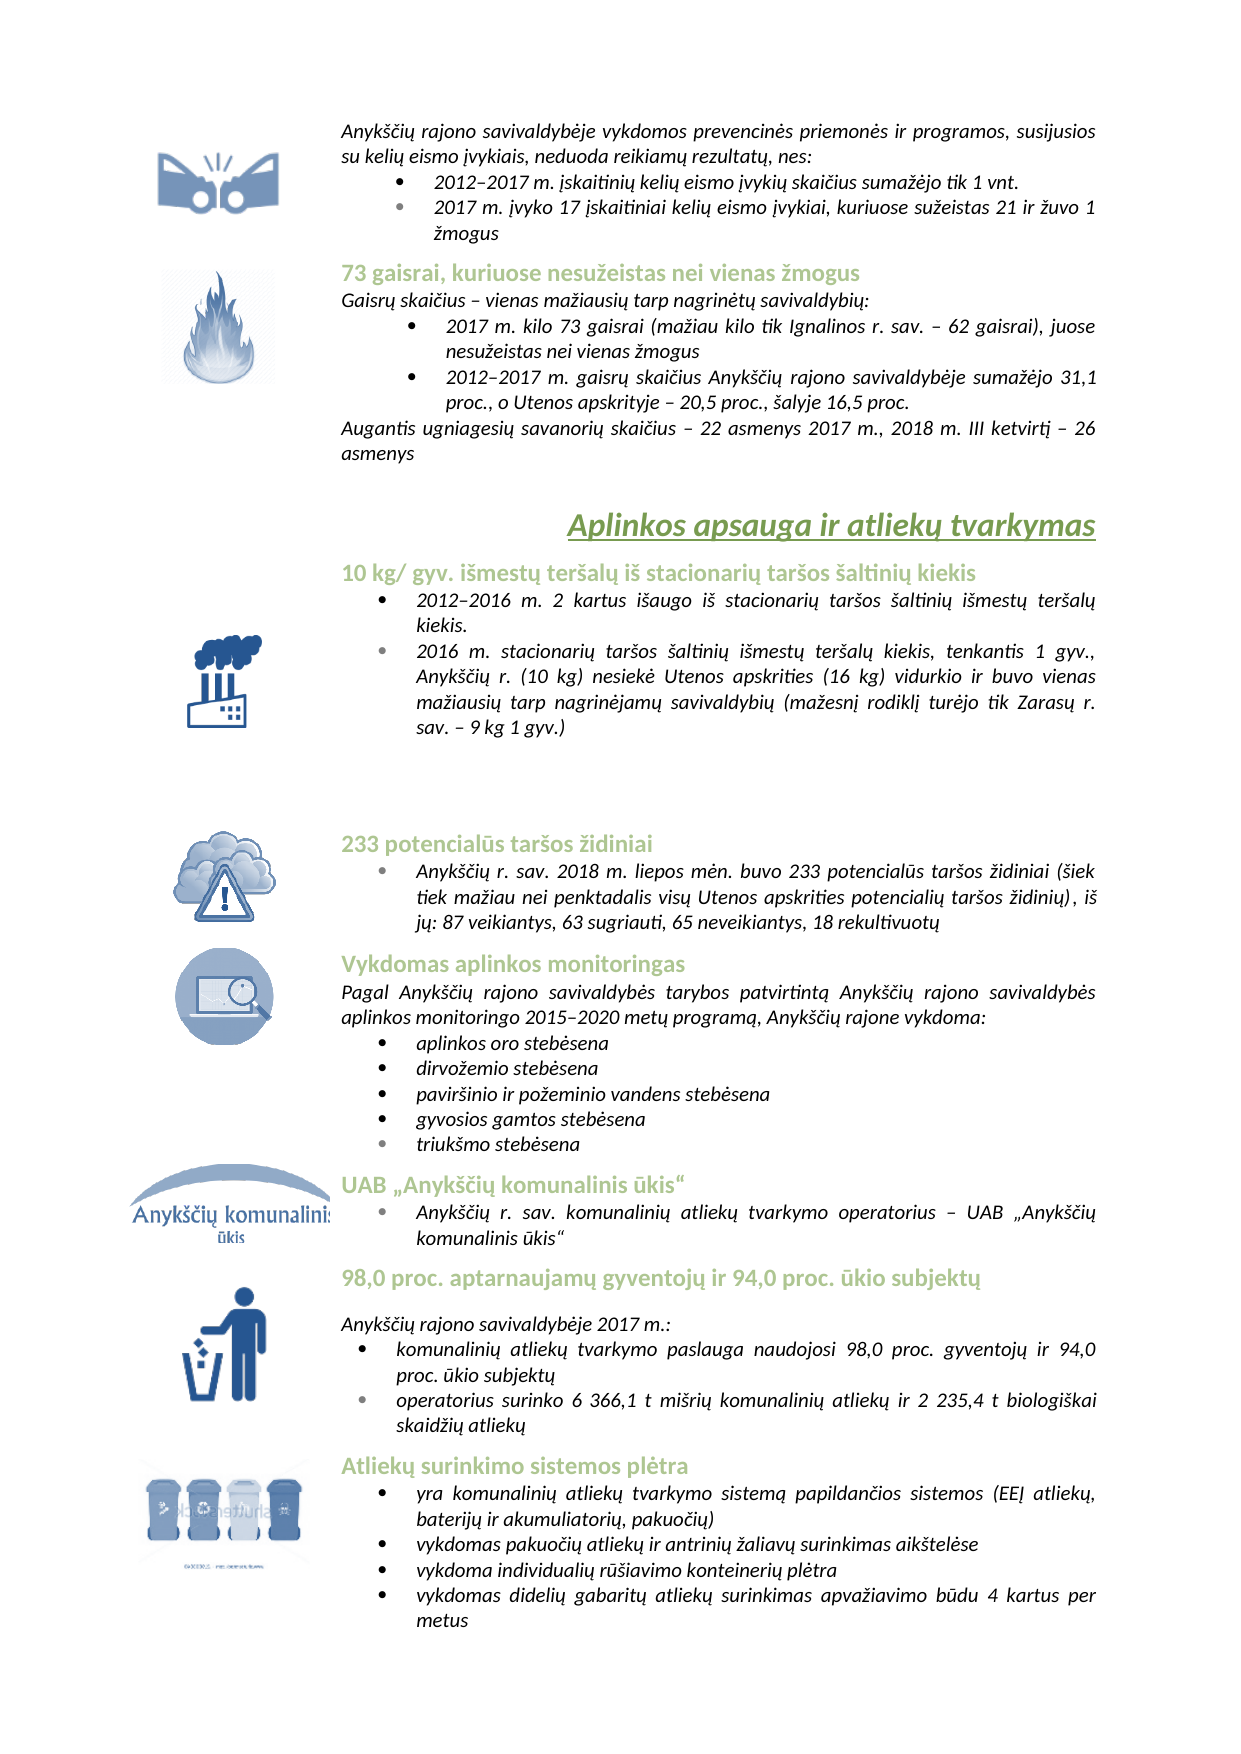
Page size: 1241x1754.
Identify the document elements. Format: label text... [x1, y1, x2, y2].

table_cell [118, 1438, 330, 1633]
table_cell [106, 859, 116, 937]
table_cell [106, 1481, 116, 1633]
table_cell [106, 1157, 116, 1199]
table_cell [106, 466, 116, 545]
table_cell [106, 587, 116, 816]
table_cell Vykdomas aplinkos monitoringas [330, 937, 1110, 979]
table_cell [106, 1311, 116, 1438]
table_cell UAB „Anykščių komunalinis ūkis“ [330, 1157, 1110, 1199]
table_cell  Anykščių r. sav. komunalinių atliekų tvarkymo operatorius – UAB „Anykščių komunalinis ūkis“ [330, 1200, 1110, 1250]
table_cell [106, 937, 116, 979]
table_cell [106, 545, 116, 587]
table_cell Anykščių rajono savivaldybėje vykdomos prevencinės priemonės ir programos, susijusios su kelių eismo įvykiais, neduoda reikiamų rezultatų, nes:  2012–2017 m. įskaitinių kelių eismo įvykių skaičius sumažėjo tik 1 vnt.  2017 m. įvyko 17 įskaitiniai kelių eismo įvykiai, kuriuose sužeistas 21 ir žuvo 1 žmogus [330, 118, 1110, 245]
table_cell [106, 816, 116, 858]
table_cell [118, 816, 330, 937]
table_cell [106, 118, 330, 245]
table_cell [106, 1438, 116, 1481]
table_cell [118, 1250, 330, 1438]
table_cell  2012–2016 m. 2 kartus išaugo iš stacionarių taršos šaltinių išmestų teršalų kiekis.  2016 m. stacionarių taršos šaltinių išmestų teršalų kiekis, tenkantis 1 gyv., Anykščių r. (10 kg) nesiekė Utenos apskrities (16 kg) vidurkio ir buvo vienas mažiausių tarp nagrinėjamų savivaldybių (mažesnį rodiklį turėjo tik Zarasų r. sav. – 9 kg 1 gyv.) [330, 587, 1110, 816]
table_cell Pagal Anykščių rajono savivaldybės tarybos patvirtintą Anykščių rajono savivaldybės aplinkos monitoringo 2015–2020 metų programą, Anykščių rajone vykdoma:  aplinkos oro stebėsena  dirvožemio stebėsena  paviršinio ir požeminio vandens stebėsena  gyvosios gamtos stebėsena  triukšmo stebėsena [330, 979, 1110, 1157]
table_cell [106, 245, 330, 466]
table_cell Gaisrų skaičius – vienas mažiausių tarp nagrinėtų savivaldybių:  2017 m. kilo 73 gaisrai (mažiau kilo tik Ignalinos r. sav. – 62 gaisrai), juose nesužeistas nei vienas žmogus  2012–2017 m. gaisrų skaičius Anykščių rajono savivaldybėje sumažėjo 31,1 proc., o Utenos apskrityje – 20,5 proc., šalyje 16,5 proc. Augantis ugniagesių savanorių skaičius – 22 asmenys 2017 m., 2018 m. III ketvirtį – 26 asmenys [330, 288, 1110, 466]
table_cell 10 kg/ gyv. išmestų teršalų iš stacionarių taršos šaltinių kiekis [330, 545, 1110, 587]
table_cell Anykščių rajono savivaldybėje 2017 m.:  komunalinių atliekų tvarkymo paslauga naudojosi 98,0 proc. gyventojų ir 94,0 proc. ūkio subjektų  operatorius surinko 6 366,1 t mišrių komunalinių atliekų ir 2 235,4 t biologiškai skaidžių atliekų [330, 1311, 1110, 1438]
table_cell  yra komunalinių atliekų tvarkymo sistemą papildančios sistemos (EEĮ atliekų, baterijų ir akumuliatorių, pakuočių)  vykdomas pakuočių atliekų ir antrinių žaliavų surinkimas aikštelėse  vykdoma individualių rūšiavimo konteinerių plėtra  vykdomas didelių gabaritų atliekų surinkimas apvažiavimo būdu 4 kartus per metus [330, 1481, 1110, 1633]
table_cell [118, 1157, 330, 1250]
table_cell 98,0 proc. aptarnaujamų gyventojų ir 94,0 proc. ūkio subjektų [330, 1250, 1110, 1311]
table_cell [106, 1200, 116, 1250]
table_cell [118, 545, 330, 816]
table_cell Atliekų surinkimo sistemos plėtra [330, 1438, 1110, 1481]
table_cell [118, 937, 330, 1157]
table_cell Aplinkos apsauga ir atliekų tvarkymas [118, 466, 1110, 545]
table_cell [106, 1250, 116, 1311]
table_cell 73 gaisrai, kuriuose nesužeistas nei vienas žmogus [330, 245, 1110, 288]
table_cell 233 potencialūs taršos židiniai [330, 816, 1110, 858]
table_cell [106, 979, 116, 1157]
table_cell  Anykščių r. sav. 2018 m. liepos mėn. buvo 233 potencialūs taršos židiniai (šiek tiek mažiau nei penktadalis visų Utenos apskrities potencialių taršos židinių), iš jų: 87 veikiantys, 63 sugriauti, 65 neveikiantys, 18 rekultivuotų [330, 859, 1110, 937]
